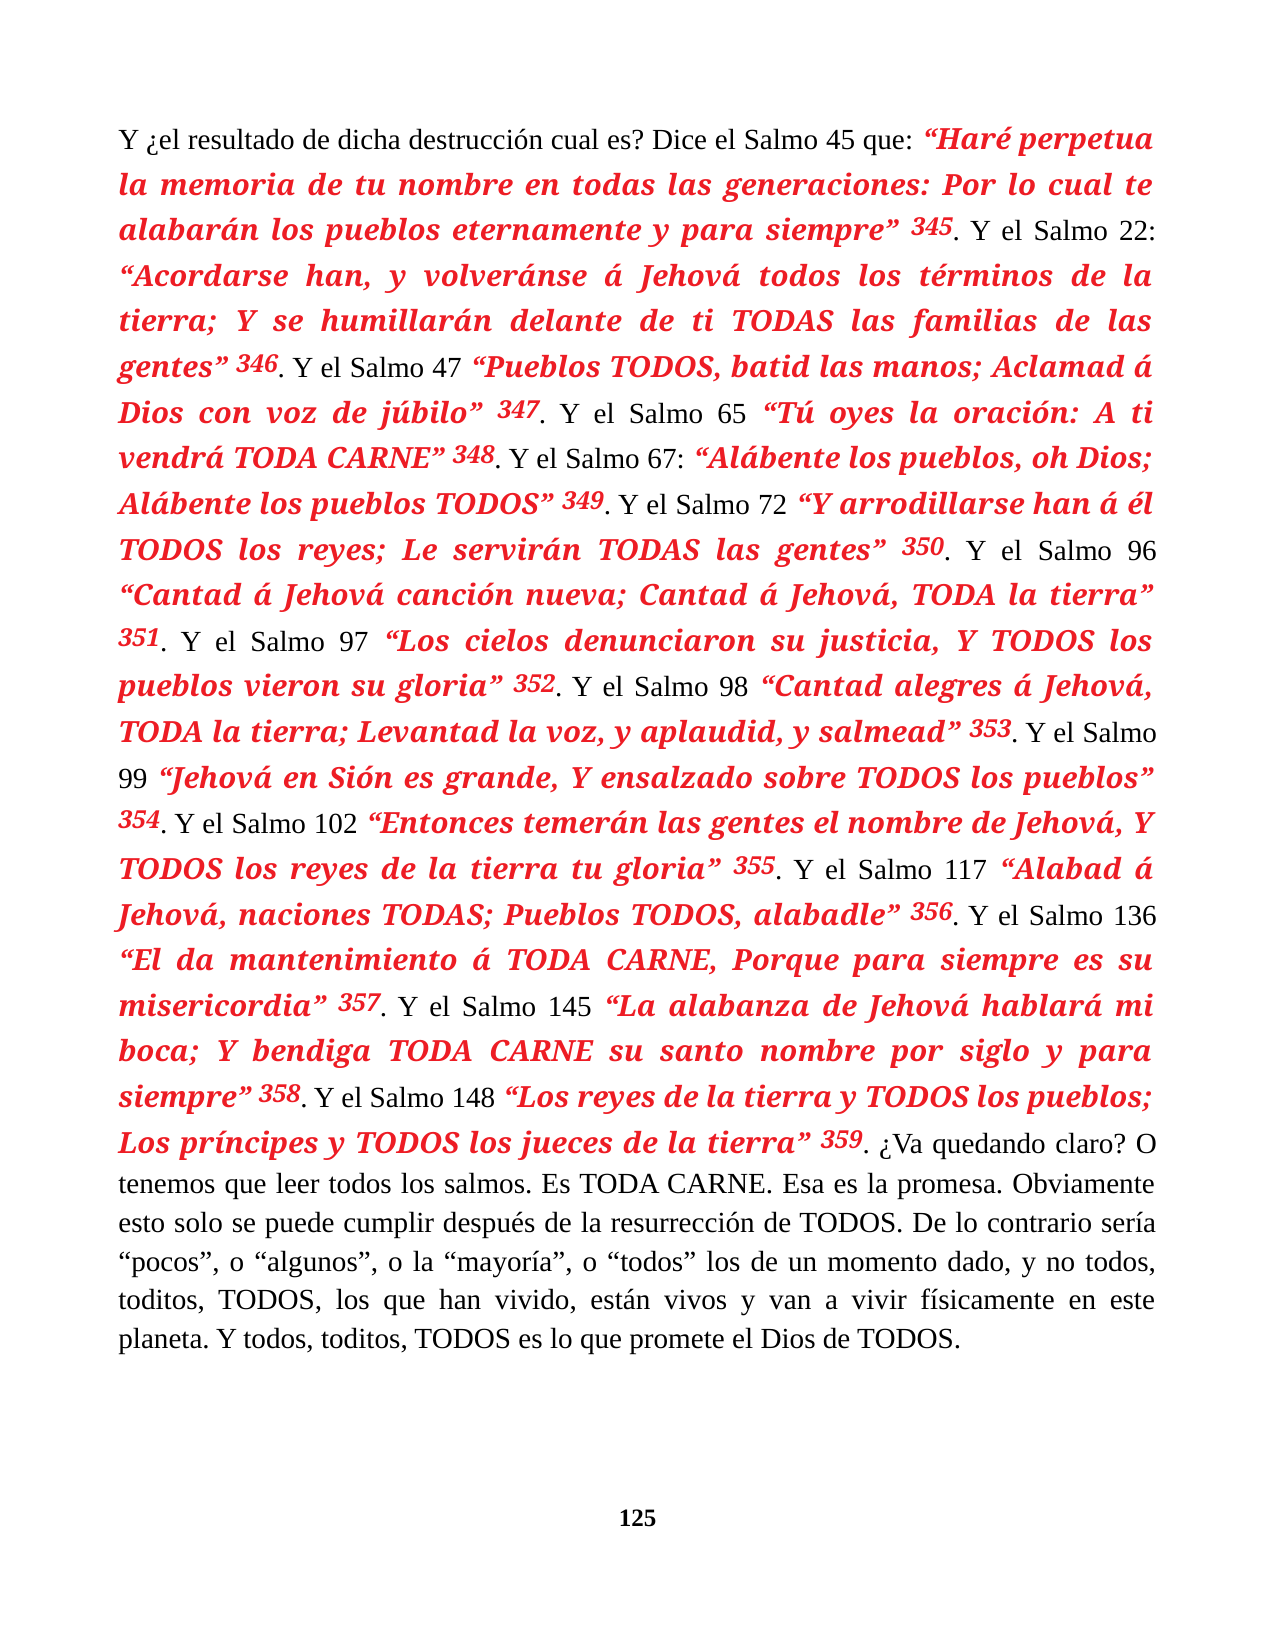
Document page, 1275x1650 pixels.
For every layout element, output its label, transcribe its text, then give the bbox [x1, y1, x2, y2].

text Y ¿el resultado de dicha destrucción cual es? Dice el Salmo 45 que: “Haré perpetua la memoria de tu nombre en todas las generaciones: Por lo cual te alabarán los pueblos eternamente y para siempre” . Y el Salmo 22: “Acordarse han, y volveránse á Jehová todos los términos de la tierra; Y se humillarán delante de ti TODAS las familias de las gentes” . Y el Salmo 47 “Pueblos TODOS, batid las manos; Aclamad á Dios con voz de júbilo” . Y el Salmo 65 “Tú oyes la oración: A ti vendrá TODA CARNE” . Y el Salmo 67: “Alábente los pueblos, oh Dios; Alábente los pueblos TODOS” . Y el Salmo 72 “Y arrodillarse han á él TODOS los reyes; Le servirán TODAS las gentes” . Y el Salmo 96 “Cantad á Jehová canción nueva; Cantad á Jehová, TODA la tierra” . Y el Salmo 97 “Los cielos denunciaron su justicia, Y TODOS los pueblos vieron su gloria” . Y el Salmo 98 “Cantad alegres á Jehová, TODA la tierra; Levantad la voz, y aplaudid, y salmead” . Y el Salmo 99 “Jehová en Sión es grande, Y ensalzado sobre TODOS los pueblos” . Y el Salmo 102 “Entonces temerán las gentes el nombre de Jehová, Y TODOS los reyes de la tierra tu gloria” . Y el Salmo 117 “Alabad á Jehová, naciones TODAS; Pueblos TODOS, alabadle” . Y el Salmo 136 “El da mantenimiento á TODA CARNE, Porque para siempre es su misericordia” . Y el Salmo 145 “La alabanza de Jehová hablará mi boca; Y bendiga TODA CARNE su santo nombre por siglo y para siempre” . Y el Salmo 148 “Los reyes de la tierra y TODOS los pueblos; Los príncipes y TODOS los jueces de la tierra” . ¿Va quedando claro? O tenemos que leer todos los salmos. Es TODA CARNE. Esa es la promesa. Obviamente esto solo se puede cumplir después de la resurrección de TODOS. De lo contrario sería “pocos”, o “algunos”, o la “mayoría”, o “todos” los de un momento dado, y no todos, toditos, TODOS, los que han vivido, están vivos y van a vivir físicamente en este planeta. Y todos, toditos, TODOS es lo que promete el Dios de TODOS. [118, 118, 1157, 1354]
